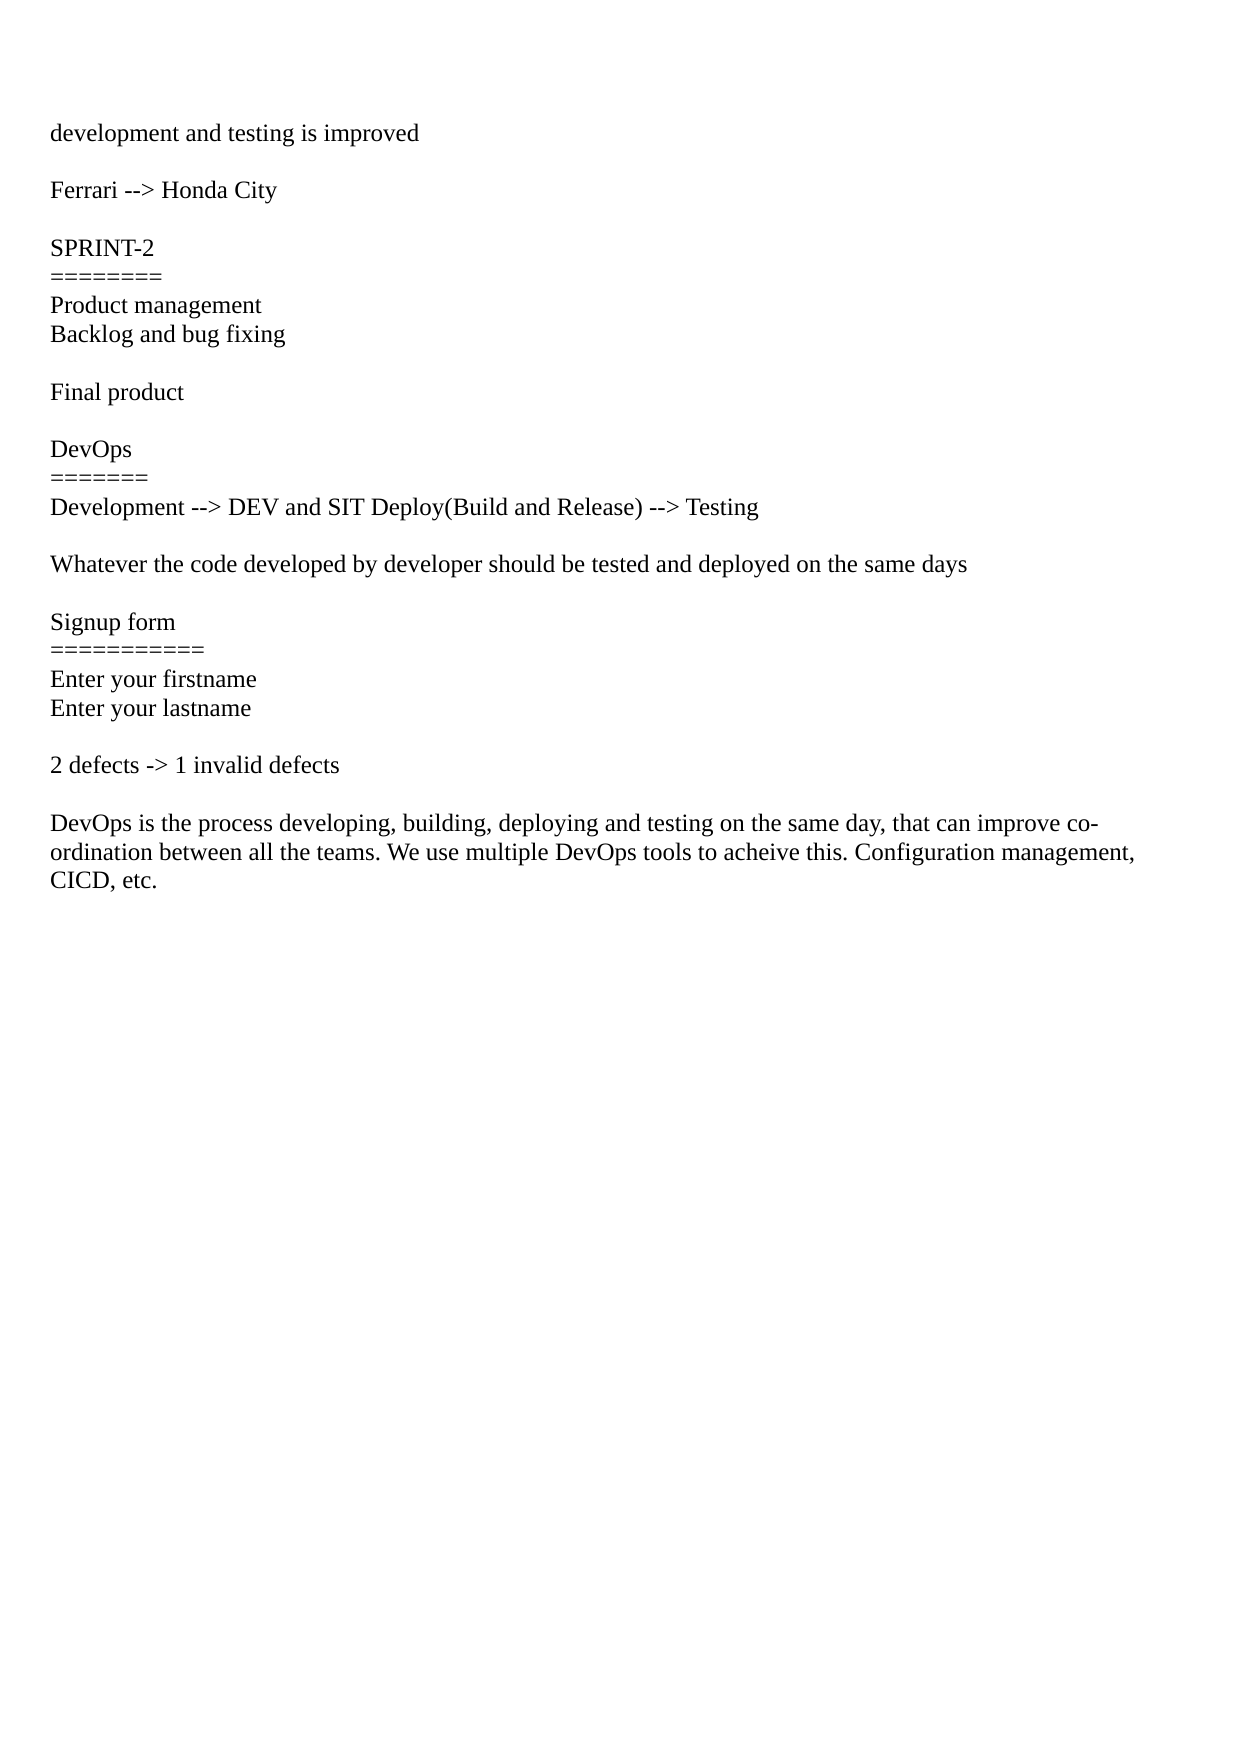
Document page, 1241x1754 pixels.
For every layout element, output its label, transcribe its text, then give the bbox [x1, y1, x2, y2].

text Signup form [50, 607, 1178, 636]
text Ferrari --> Honda City [50, 176, 1178, 204]
text Final product [50, 377, 1178, 406]
text 2 defects -> 1 invalid defects [50, 751, 1178, 779]
text development and testing is improved [50, 118, 1178, 147]
text Whatever the code developed by developer should be tested and deployed on the same days [50, 549, 1178, 578]
text ======== [50, 262, 1178, 291]
text DevOps [50, 434, 1178, 463]
text DevOps is the process developing, building, deploying and testing on the same day, that can improve co-ordination between all the teams. We use multiple DevOps tools to acheive this. Configuration management, CICD, etc. [50, 808, 1178, 894]
text Product management [50, 291, 1178, 319]
text Backlog and bug fixing [50, 319, 1178, 348]
text Enter your firstname [50, 664, 1178, 693]
text =========== [50, 636, 1178, 664]
text Enter your lastname [50, 693, 1178, 722]
text SPRINT-2 [50, 233, 1178, 262]
text Development --> DEV and SIT Deploy(Build and Release) --> Testing [50, 492, 1178, 521]
text ======= [50, 463, 1178, 492]
